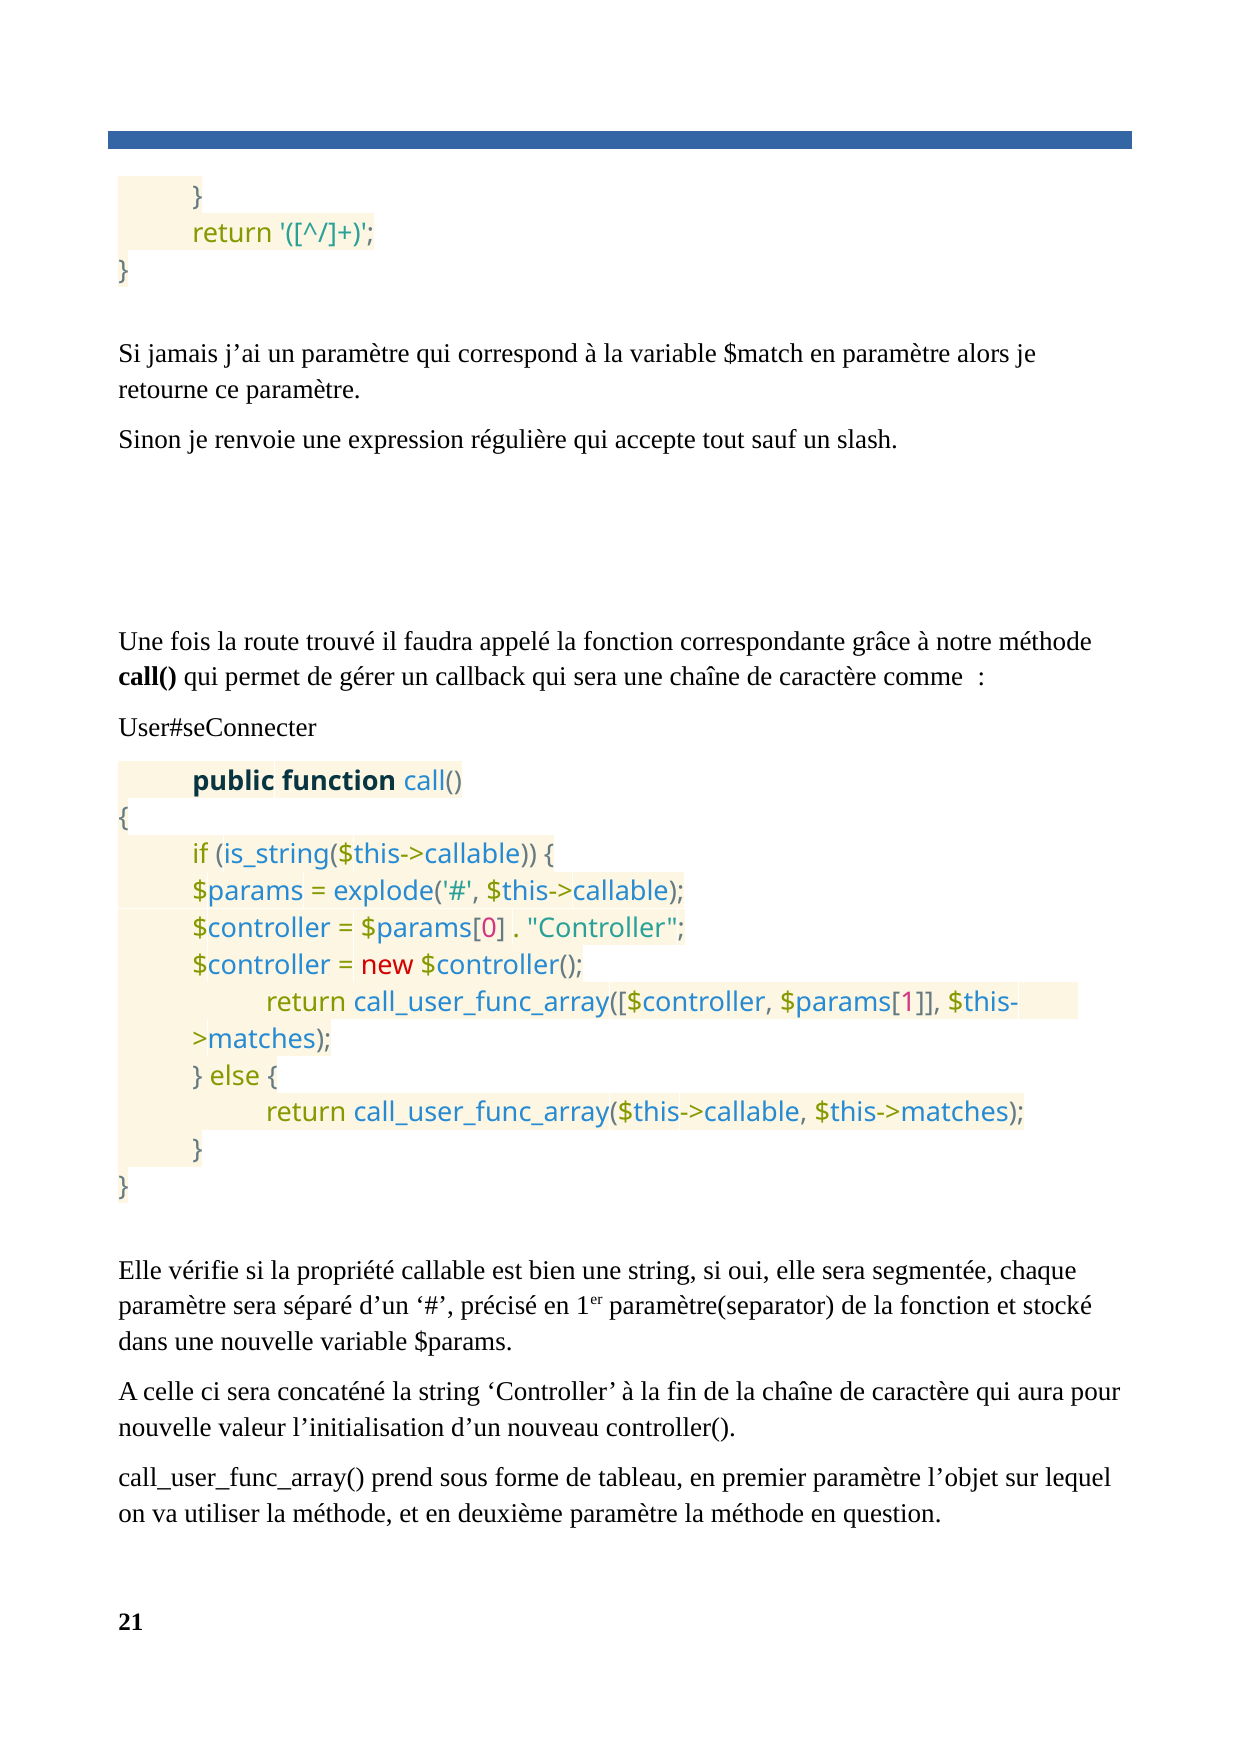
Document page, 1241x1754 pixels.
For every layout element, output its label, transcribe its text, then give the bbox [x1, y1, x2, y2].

text return '([^/]+)'; [118, 213, 1122, 250]
text return call_user_func_array([$controller, $params[1]], $this- >matches); [118, 982, 1122, 1056]
text Si jamais j’ai un paramètre qui correspond à la variable $match en paramètre alors je retourne ce paramètre. [118, 337, 1122, 404]
text Sinon je renvoie une expression régulière qui accepte tout sauf un slash. [118, 423, 1122, 454]
text if (is_string($this->callable)) { [118, 835, 1122, 872]
text call_user_func_array() prend sous forme de tableau, en premier paramètre l’objet sur lequel on va utiliser la méthode, et en deuxième paramètre la méthode en question. [118, 1462, 1122, 1528]
text } [118, 250, 1122, 287]
text { [118, 798, 1122, 835]
text public function call() [118, 761, 1122, 798]
text A celle ci sera concaténé la string ‘Controller’ à la fin de la chaîne de caractère qui aura pour nouvelle valeur l’initialisation d’un nouveau controller(). [118, 1376, 1122, 1442]
text $params = explode('#', $this->callable); [118, 872, 1122, 908]
text } [118, 1130, 1122, 1167]
text $controller = $params[0] . "Controller"; [118, 908, 1122, 945]
text $controller = new $controller(); [118, 945, 1122, 982]
text } [118, 176, 1122, 213]
text } [118, 1167, 1122, 1203]
text Une fois la route trouvé il faudra appelé la fonction correspondante grâce à notre méthode call() qui permet de gérer un callback qui sera une chaîne de caractère comme : [118, 624, 1122, 691]
text User#seConnecter [118, 711, 1122, 742]
text Elle vérifie si la propriété callable est bien une string, si oui, elle sera segmentée, chaque paramètre sera séparé d’un ‘#’, précisé en 1er paramètre(separator) de la fonction et stocké dans une nouvelle variable $params. [118, 1254, 1122, 1356]
text } else { [118, 1056, 1122, 1093]
text return call_user_func_array($this->callable, $this->matches); [118, 1093, 1122, 1130]
